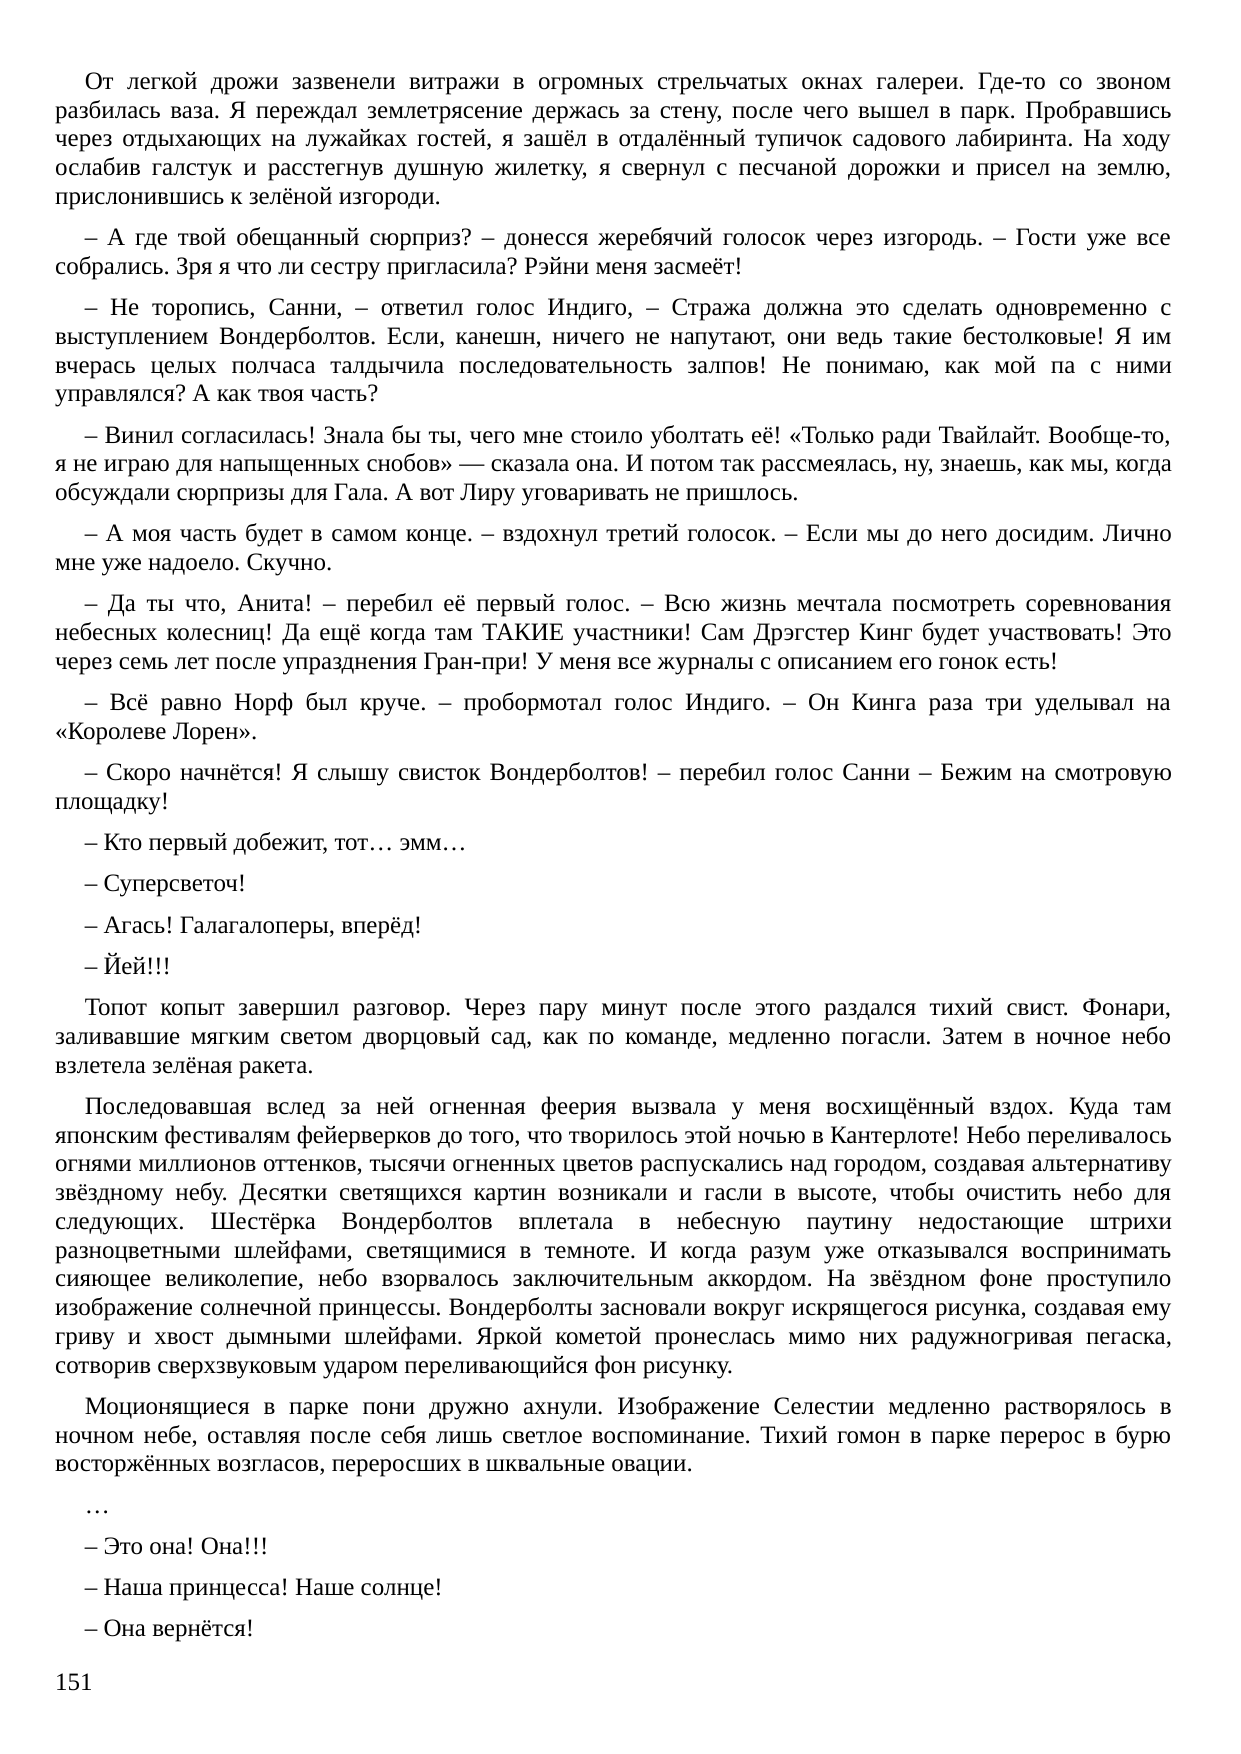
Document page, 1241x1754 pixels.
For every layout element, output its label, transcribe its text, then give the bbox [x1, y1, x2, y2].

text – Суперсветоч! [55, 868, 1173, 897]
text – Это она! Она!!! [55, 1531, 1173, 1560]
text – Наша принцесса! Наше солнце! [55, 1572, 1173, 1601]
text От легкой дрожи зазвенели витражи в огромных стрельчатых окнах галереи. Где-то со звоном разбилась ваза. Я переждал землетрясение держась за стену, после чего вышел в парк. Пробравшись через отдыхающих на лужайках гостей, я зашёл в отдалённый тупичок садового лабиринта. На ходу ослабив галстук и расстегнув душную жилетку, я свернул с песчаной дорожки и присел на землю, прислонившись к зелёной изгороди. [55, 66, 1173, 210]
text – Йей!!! [55, 951, 1173, 980]
text – А моя часть будет в самом конце. – вздохнул третий голосок. – Если мы до него досидим. Лично мне уже надоело. Скучно. [55, 518, 1173, 576]
text … [55, 1490, 1173, 1518]
text Топот копыт завершил разговор. Через пару минут после этого раздался тихий свист. Фонари, заливавшие мягким светом дворцовый сад, как по команде, медленно погасли. Затем в ночное небо взлетела зелёная ракета. [55, 992, 1173, 1078]
text Моционящиеся в парке пони дружно ахнули. Изображение Селестии медленно растворялось в ночном небе, оставляя после себя лишь светлое воспоминание. Тихий гомон в парке перерос в бурю восторжённых возгласов, переросших в шквальные овации. [55, 1391, 1173, 1477]
text – Не торопись, Санни, – ответил голос Индиго, – Стража должна это сделать одновременно с выступлением Вондерболтов. Если, канешн, ничего не напутают, они ведь такие бестолковые! Я им вчерась целых полчаса талдычила последовательность залпов! Не понимаю, как мой па с ними управлялся? А как твоя часть? [55, 292, 1173, 407]
text – Кто первый добежит, тот… эмм… [55, 827, 1173, 856]
text – Она вернётся! [55, 1613, 1173, 1642]
text – Винил согласилась! Знала бы ты, чего мне стоило уболтать её! «Только ради Твайлайт. Вообще-то, я не играю для напыщенных снобов» — сказала она. И потом так рассмеялась, ну, знаешь, как мы, когда обсуждали сюрпризы для Гала. А вот Лиру уговаривать не пришлось. [55, 420, 1173, 506]
text – Агась! Галагалоперы, вперёд! [55, 910, 1173, 938]
text – Всё равно Норф был круче. – пробормотал голос Индиго. – Он Кинга раза три уделывал на «Королеве Лорен». [55, 687, 1173, 745]
text Последовавшая вслед за ней огненная феерия вызвала у меня восхищённый вздох. Куда там японским фестивалям фейерверков до того, что творилось этой ночью в Кантерлоте! Небо переливалось огнями миллионов оттенков, тысячи огненных цветов распускались над городом, создавая альтернативу звёздному небу. Десятки светящихся картин возникали и гасли в высоте, чтобы очистить небо для следующих. Шестёрка Вондерболтов вплетала в небесную паутину недостающие штрихи разноцветными шлейфами, светящимися в темноте. И когда разум уже отказывался воспринимать сияющее великолепие, небо взорвалось заключительным аккордом. На звёздном фоне проступило изображение солнечной принцессы. Вондерболты засновали вокруг искрящегося рисунка, создавая ему гриву и хвост дымными шлейфами. Яркой кометой пронеслась мимо них радужногривая пегаска, сотворив сверхзвуковым ударом переливающийся фон рисунку. [55, 1091, 1173, 1378]
text – Скоро начнётся! Я слышу свисток Вондерболтов! – перебил голос Санни – Бежим на смотровую площадку! [55, 757, 1173, 815]
text – Да ты что, Анита! – перебил её первый голос. – Всю жизнь мечтала посмотреть соревнования небесных колесниц! Да ещё когда там ТАКИЕ участники! Сам Дрэгстер Кинг будет участвовать! Это через семь лет после упразднения Гран-при! У меня все журналы с описанием его гонок есть! [55, 588, 1173, 675]
text – А где твой обещанный сюрприз? – донесся жеребячий голосок через изгородь. – Гости уже все собрались. Зря я что ли сестру пригласила? Рэйни меня засмеёт! [55, 222, 1173, 280]
